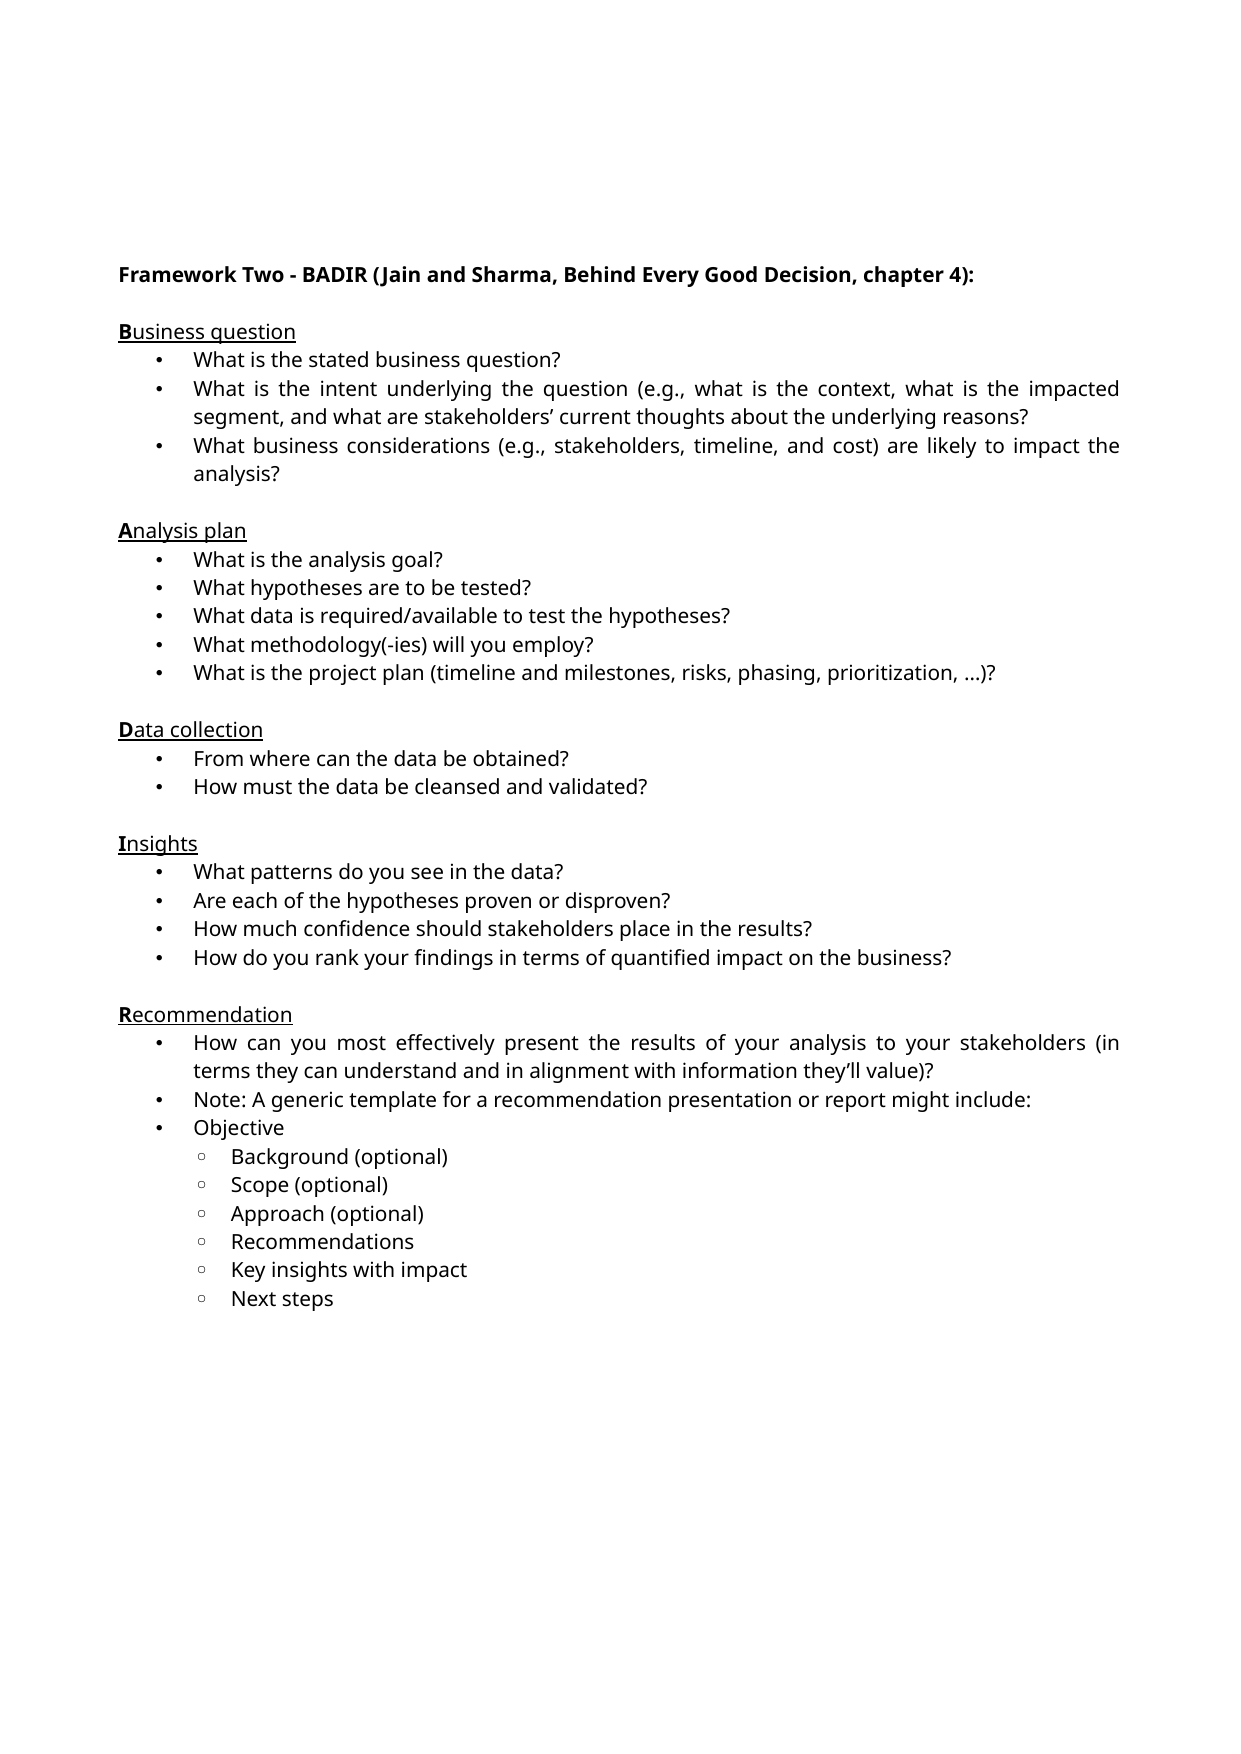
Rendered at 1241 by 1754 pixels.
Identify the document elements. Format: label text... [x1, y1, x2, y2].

list From where can the data be obtained? [156, 744, 1122, 772]
list Next steps [193, 1284, 1122, 1312]
text Recommendation [118, 1000, 1122, 1028]
list Recommendations [193, 1227, 1122, 1256]
list How must the data be cleansed and validated? [156, 772, 1122, 801]
list Scope (optional) [193, 1170, 1122, 1199]
list How much confidence should stakeholders place in the results? [156, 914, 1122, 943]
list Objective [156, 1113, 1122, 1142]
text Business question [118, 317, 1122, 346]
list Background (optional) [193, 1142, 1122, 1170]
list What patterns do you see in the data? [156, 857, 1122, 886]
list Key insights with impact [193, 1256, 1122, 1284]
list What data is required/available to test the hypotheses? [156, 602, 1122, 630]
text Analysis plan [118, 516, 1122, 545]
list What methodology(-ies) will you employ? [156, 630, 1122, 658]
list Are each of the hypotheses proven or disproven? [156, 886, 1122, 914]
list Approach (optional) [193, 1199, 1122, 1227]
text Insights [118, 829, 1122, 857]
text Framework Two - BADIR (Jain and Sharma, Behind Every Good Decision, chapter 4): [118, 260, 1122, 289]
list What hypotheses are to be tested? [156, 573, 1122, 602]
list How do you rank your findings in terms of quantified impact on the business? [156, 943, 1122, 971]
text Data collection [118, 715, 1122, 744]
list What business considerations (e.g., stakeholders, timeline, and cost) are likely to impact the analysis? [156, 431, 1122, 488]
list What is the intent underlying the question (e.g., what is the context, what is the impacted segment, and what are stakeholders’ current thoughts about the underlying reasons? [156, 374, 1122, 431]
list Note: A generic template for a recommendation presentation or report might include: [156, 1085, 1122, 1113]
list How can you most effectively present the results of your analysis to your stakeholders (in terms they can understand and in alignment with information they’ll value)? [156, 1028, 1122, 1085]
list What is the project plan (timeline and milestones, risks, phasing, prioritization, …)? [156, 658, 1122, 687]
list What is the stated business question? [156, 346, 1122, 374]
list What is the analysis goal? [156, 545, 1122, 573]
